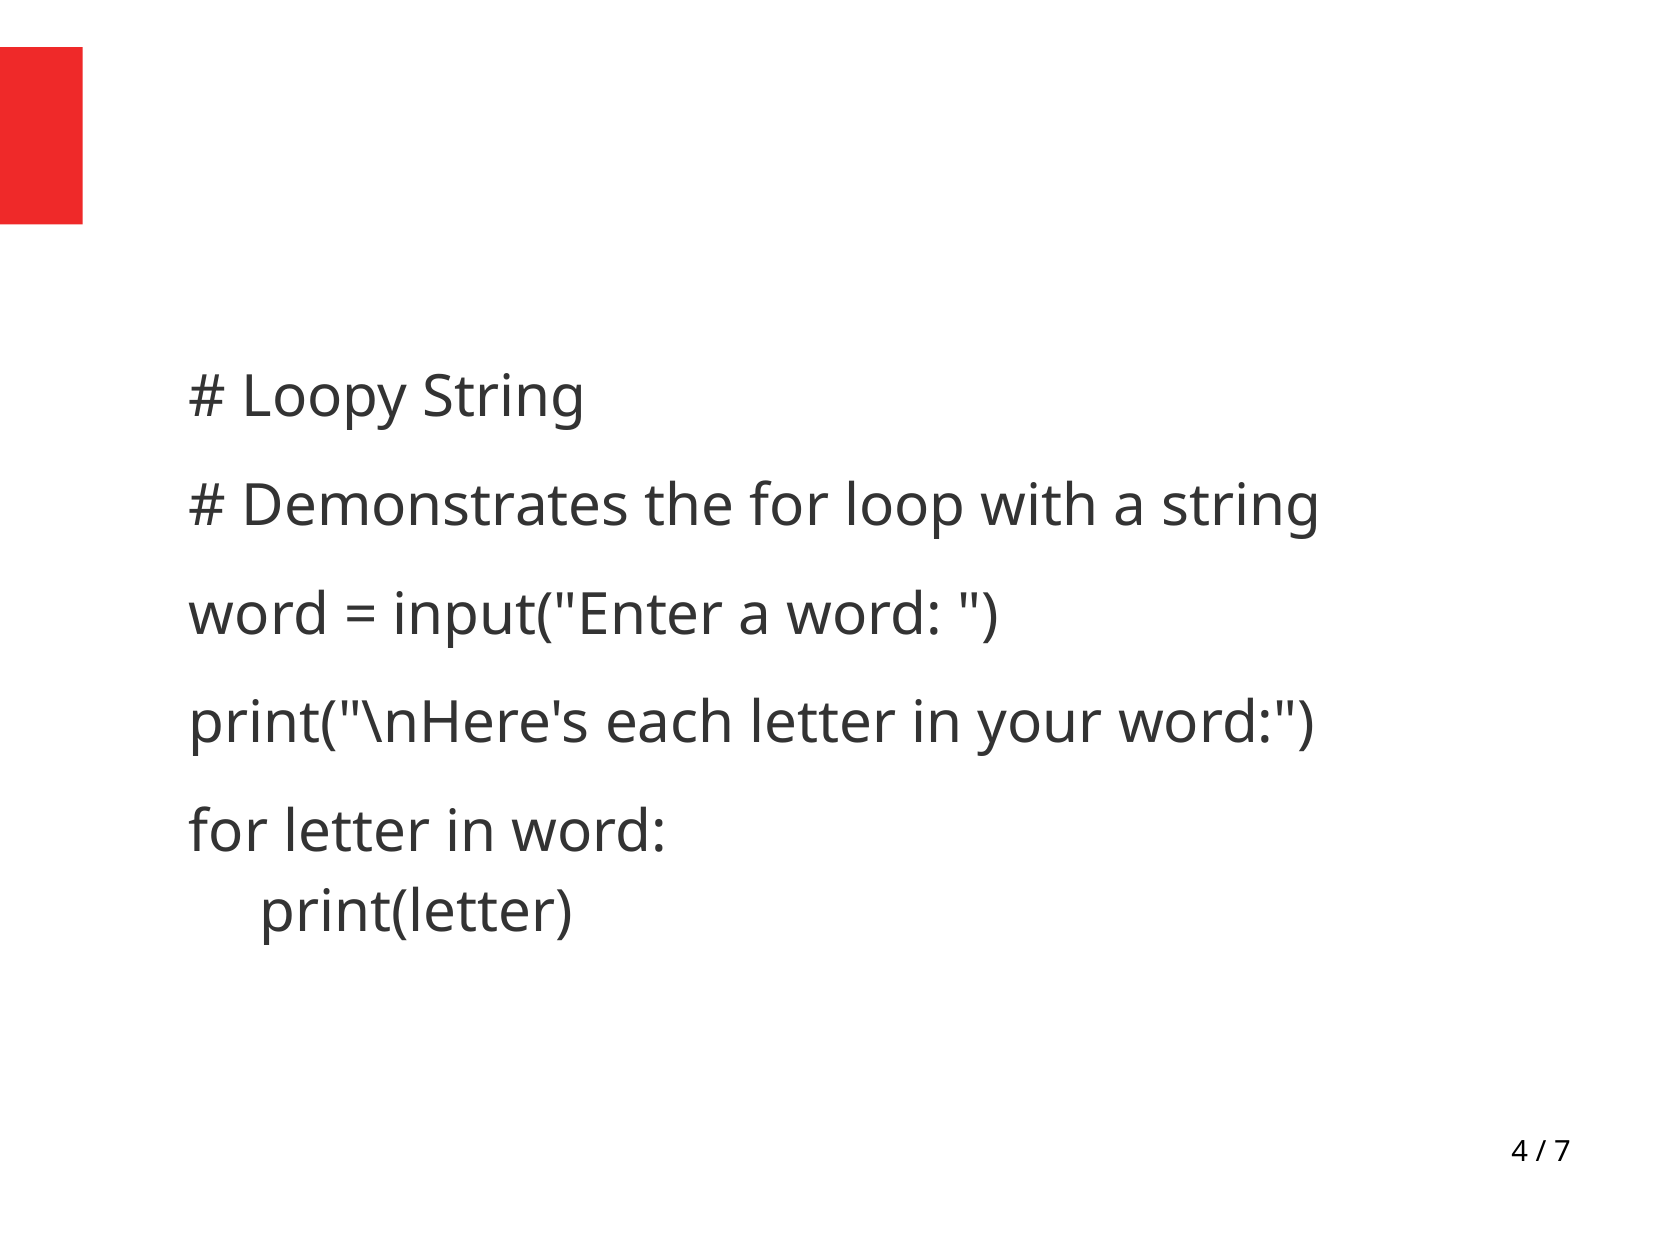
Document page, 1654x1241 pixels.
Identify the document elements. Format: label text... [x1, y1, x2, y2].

list # Loopy String # Demonstrates the for loop with a string word = input("Enter a word: ") print("\nHere's each letter in your word:") for letter in word: print(letter) [118, 354, 1536, 1074]
